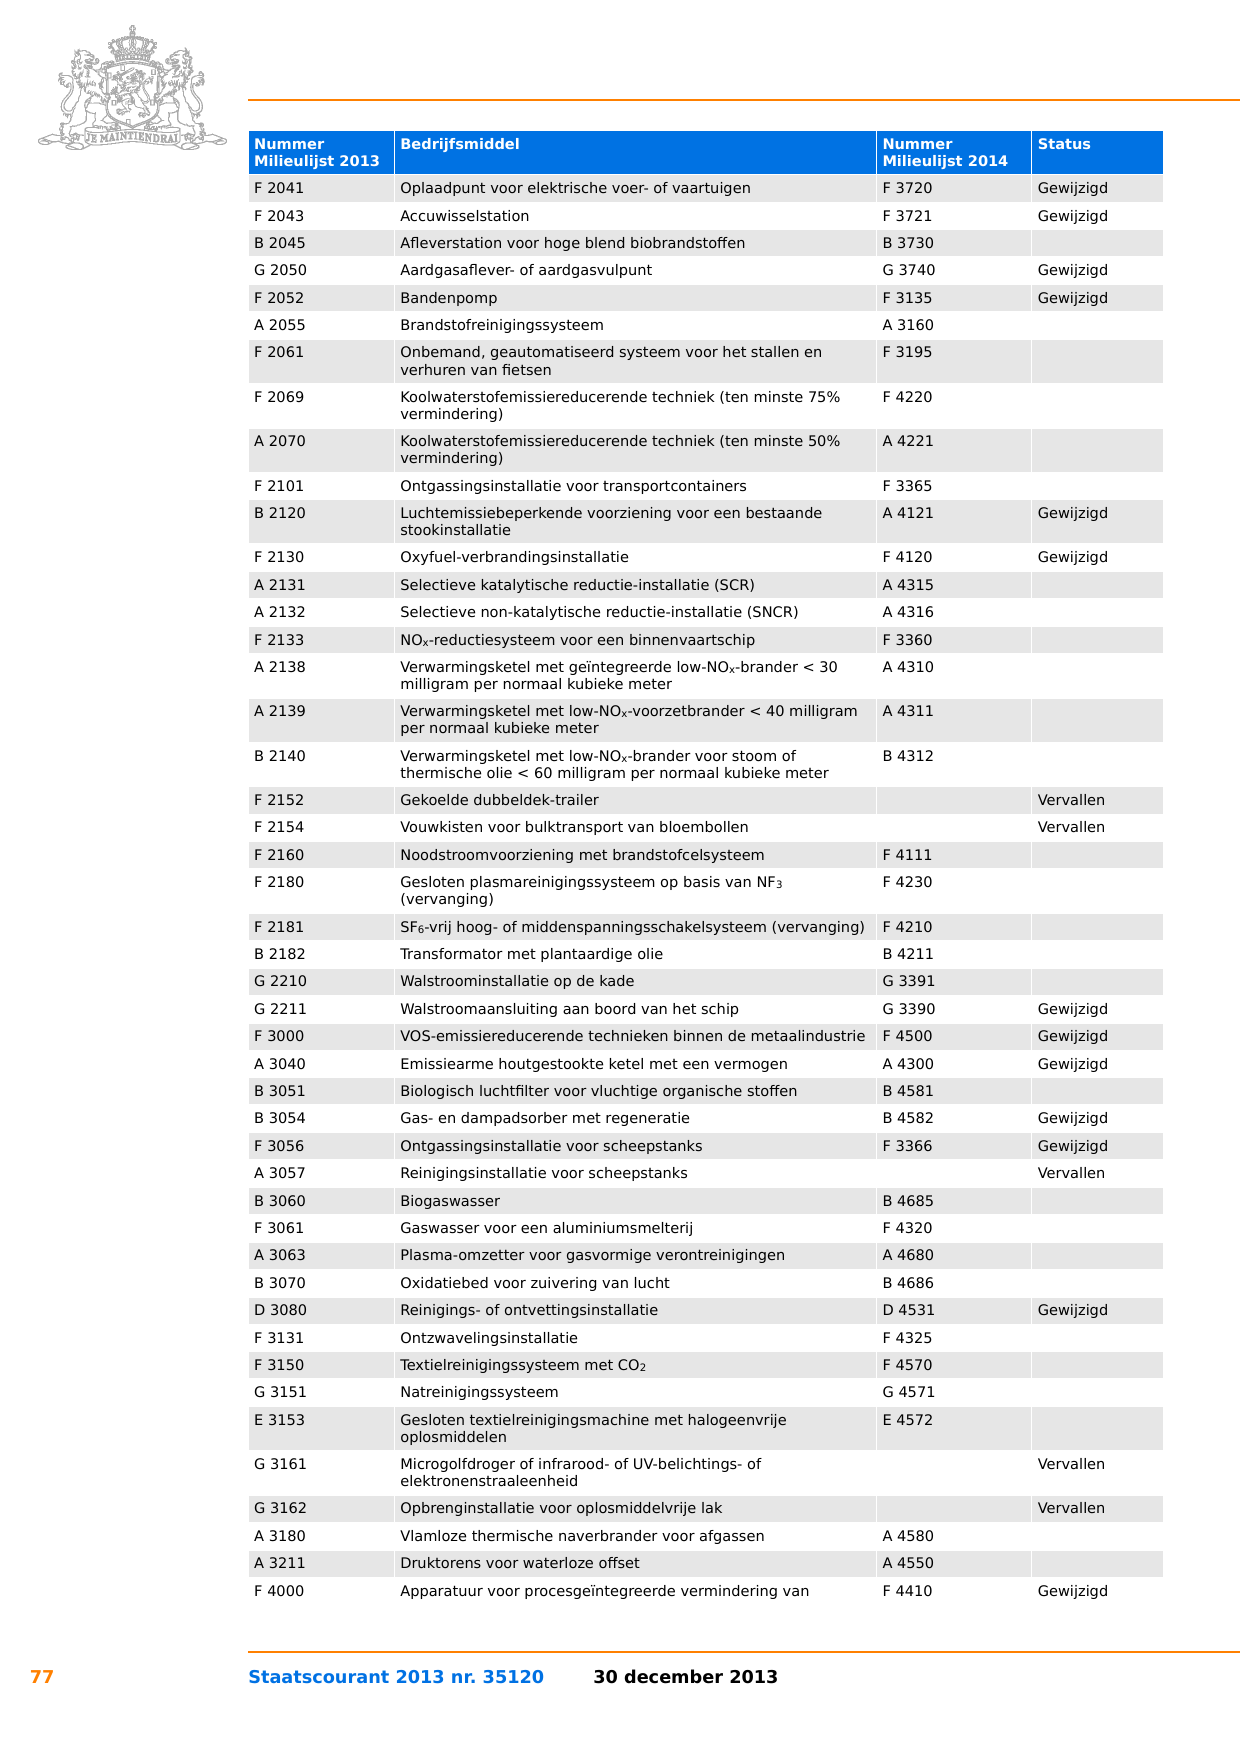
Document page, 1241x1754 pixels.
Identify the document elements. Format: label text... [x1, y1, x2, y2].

table_cell Gas- en dampadsorber met regeneratie [395, 1106, 876, 1132]
table_cell A 3180 [249, 1523, 394, 1549]
table_cell Textielreinigingssysteem met CO2 [395, 1352, 876, 1378]
table_cell Gekoelde dubbeldek-trailer [395, 787, 876, 814]
table_cell D 3080 [249, 1298, 394, 1324]
table_cell [877, 1496, 1031, 1522]
table_cell Gewijzigd [1032, 1024, 1163, 1050]
table_cell [1032, 1325, 1163, 1351]
table_cell Biogaswasser [395, 1188, 876, 1214]
table_cell B 3070 [249, 1270, 394, 1296]
table_cell [1032, 969, 1163, 995]
table_cell F 2181 [249, 914, 394, 940]
table_cell F 4000 [249, 1578, 394, 1604]
table_cell A 3160 [877, 312, 1031, 339]
table_cell Verwarmingsketel met low-NOx-brander voor stoom of thermische olie < 60 milligram per normaal kubieke meter [395, 743, 876, 786]
table_cell F 3365 [877, 473, 1031, 499]
table_cell [1032, 230, 1163, 256]
table_cell F 2152 [249, 787, 394, 814]
table_cell A 2132 [249, 599, 394, 626]
table_cell Biologisch luchtfilter voor vluchtige organische stoffen [395, 1078, 876, 1104]
table_cell G 2210 [249, 969, 394, 995]
table_cell Walstroominstallatie op de kade [395, 969, 876, 995]
table_cell Gewijzigd [1032, 996, 1163, 1022]
table_cell B 4581 [877, 1078, 1031, 1104]
table_cell [1032, 599, 1163, 626]
table_cell [1032, 1352, 1163, 1378]
table_cell Gesloten textielreinigingsmachine met halogeenvrije oplosmiddelen [395, 1407, 876, 1450]
table_cell F 2041 [249, 175, 394, 202]
table_cell F 2101 [249, 473, 394, 499]
table_cell B 4211 [877, 941, 1031, 968]
table_cell A 4310 [877, 654, 1031, 697]
table_cell Opbrenginstallatie voor oplosmiddelvrije lak [395, 1496, 876, 1522]
table_cell [1032, 1243, 1163, 1269]
table_cell Vervallen [1032, 787, 1163, 814]
table_cell Koolwaterstofemissiereducerende techniek (ten minste 50% vermindering) [395, 429, 876, 472]
table_cell Onbemand, geautomatiseerd systeem voor het stallen en verhuren van fietsen [395, 340, 876, 383]
table_cell Gewijzigd [1032, 500, 1163, 543]
table_cell [1032, 312, 1163, 339]
table_cell [877, 815, 1031, 841]
table_cell Oplaadpunt voor elektrische voer- of vaartuigen [395, 175, 876, 202]
table_cell B 4685 [877, 1188, 1031, 1214]
table_cell [877, 787, 1031, 814]
table_cell Emissiearme houtgestookte ketel met een vermogen [395, 1051, 876, 1077]
table_cell F 4410 [877, 1578, 1031, 1604]
table_cell Reinigingsinstallatie voor scheepstanks [395, 1160, 876, 1187]
table_cell F 4120 [877, 545, 1031, 571]
table_cell Druktorens voor waterloze offset [395, 1551, 876, 1577]
table_cell [1032, 870, 1163, 913]
table_cell F 2160 [249, 842, 394, 868]
table_cell F 3150 [249, 1352, 394, 1378]
table_cell G 3161 [249, 1451, 394, 1495]
table_cell F 3000 [249, 1024, 394, 1050]
table_cell [1032, 429, 1163, 472]
table_cell [1032, 743, 1163, 786]
table_cell A 4300 [877, 1051, 1031, 1077]
table_cell F 2180 [249, 870, 394, 913]
table_cell B 2120 [249, 500, 394, 543]
table_cell A 4315 [877, 572, 1031, 598]
table_cell B 2140 [249, 743, 394, 786]
table_cell Gewijzigd [1032, 545, 1163, 571]
table_cell [1032, 473, 1163, 499]
table_cell Apparatuur voor procesgeïntegreerde vermindering van [395, 1578, 876, 1604]
table_cell Koolwaterstofemissiereducerende techniek (ten minste 75% vermindering) [395, 384, 876, 427]
table_cell [1032, 1215, 1163, 1242]
table_cell F 4230 [877, 870, 1031, 913]
table_cell A 2070 [249, 429, 394, 472]
table_cell [1032, 1407, 1163, 1450]
table_cell B 4582 [877, 1106, 1031, 1132]
table_cell F 2154 [249, 815, 394, 841]
table_cell F 3195 [877, 340, 1031, 383]
table_cell A 4580 [877, 1523, 1031, 1549]
table_cell Gewijzigd [1032, 1298, 1163, 1324]
table_cell B 3060 [249, 1188, 394, 1214]
table_cell [1032, 1380, 1163, 1406]
table_cell Vervallen [1032, 1160, 1163, 1187]
table_cell [877, 1451, 1031, 1495]
table_cell [1032, 384, 1163, 427]
table_cell Gewijzigd [1032, 258, 1163, 284]
table_cell F 3056 [249, 1133, 394, 1159]
table_cell [1032, 1188, 1163, 1214]
table_cell [1032, 572, 1163, 598]
table_cell B 4686 [877, 1270, 1031, 1296]
table_cell Gewijzigd [1032, 175, 1163, 202]
table_cell A 3211 [249, 1551, 394, 1577]
table_cell F 3135 [877, 285, 1031, 311]
table_cell F 4500 [877, 1024, 1031, 1050]
table_cell B 3054 [249, 1106, 394, 1132]
table_cell Verwarmingsketel met low-NOx-voorzetbrander < 40 milligram per normaal kubieke meter [395, 699, 876, 742]
table_cell Gesloten plasmareinigingssysteem op basis van NF3 (vervanging) [395, 870, 876, 913]
table_cell [1032, 627, 1163, 653]
table_cell A 4311 [877, 699, 1031, 742]
table_cell D 4531 [877, 1298, 1031, 1324]
table_cell Verwarmingsketel met geïntegreerde low-NOx-brander < 30 milligram per normaal kubieke meter [395, 654, 876, 697]
table_cell Plasma-omzetter voor gasvormige verontreinigingen [395, 1243, 876, 1269]
table_cell Gewijzigd [1032, 203, 1163, 229]
table_cell B 2182 [249, 941, 394, 968]
table_cell F 2061 [249, 340, 394, 383]
table_cell Vervallen [1032, 1496, 1163, 1522]
table_cell Walstroomaansluiting aan boord van het schip [395, 996, 876, 1022]
table_cell Gewijzigd [1032, 1106, 1163, 1132]
table_cell Gewijzigd [1032, 1578, 1163, 1604]
table_cell Ontzwavelingsinstallatie [395, 1325, 876, 1351]
table_cell [1032, 1523, 1163, 1549]
table_cell A 4550 [877, 1551, 1031, 1577]
table_cell F 2133 [249, 627, 394, 653]
table_cell A 4316 [877, 599, 1031, 626]
table_cell B 2045 [249, 230, 394, 256]
table_cell Brandstofreinigingssysteem [395, 312, 876, 339]
table_cell Selectieve non-katalytische reductie-installatie (SNCR) [395, 599, 876, 626]
table_cell G 3391 [877, 969, 1031, 995]
table_cell Ontgassingsinstallatie voor transportcontainers [395, 473, 876, 499]
table_cell A 4221 [877, 429, 1031, 472]
table_cell A 3057 [249, 1160, 394, 1187]
table_cell F 4570 [877, 1352, 1031, 1378]
table_cell Vervallen [1032, 1451, 1163, 1495]
table_cell F 2043 [249, 203, 394, 229]
table_cell F 2052 [249, 285, 394, 311]
table_cell Natreinigingssysteem [395, 1380, 876, 1406]
table_cell F 3720 [877, 175, 1031, 202]
table_cell B 3730 [877, 230, 1031, 256]
table_cell [877, 1160, 1031, 1187]
table_cell Ontgassingsinstallatie voor scheepstanks [395, 1133, 876, 1159]
table_cell E 3153 [249, 1407, 394, 1450]
table_cell [1032, 699, 1163, 742]
table_header Nummer Milieulijst 2013 [249, 131, 394, 174]
table_cell F 4111 [877, 842, 1031, 868]
table_cell [1032, 842, 1163, 868]
table_cell A 2055 [249, 312, 394, 339]
table_cell A 2138 [249, 654, 394, 697]
table_cell F 4210 [877, 914, 1031, 940]
table_cell A 2139 [249, 699, 394, 742]
table_cell Vervallen [1032, 815, 1163, 841]
table_cell Reinigings- of ontvettingsinstallatie [395, 1298, 876, 1324]
table_cell A 4680 [877, 1243, 1031, 1269]
table_cell Gewijzigd [1032, 1051, 1163, 1077]
table_cell A 3063 [249, 1243, 394, 1269]
table_cell F 3360 [877, 627, 1031, 653]
table_header Status [1032, 131, 1163, 174]
table_cell Vlamloze thermische naverbrander voor afgassen [395, 1523, 876, 1549]
table_cell G 3740 [877, 258, 1031, 284]
table_cell F 3366 [877, 1133, 1031, 1159]
table_cell [1032, 654, 1163, 697]
table_cell G 4571 [877, 1380, 1031, 1406]
table_cell F 4325 [877, 1325, 1031, 1351]
table_cell F 3131 [249, 1325, 394, 1351]
table_cell Oxidatiebed voor zuivering van lucht [395, 1270, 876, 1296]
table_cell B 3051 [249, 1078, 394, 1104]
table_header Nummer Milieulijst 2014 [877, 131, 1031, 174]
table_cell F 3061 [249, 1215, 394, 1242]
table_cell Selectieve katalytische reductie-installatie (SCR) [395, 572, 876, 598]
table_cell SF6-vrij hoog- of middenspanningsschakelsysteem (vervanging) [395, 914, 876, 940]
table_cell Accuwisselstation [395, 203, 876, 229]
table_cell NOx-reductiesysteem voor een binnenvaartschip [395, 627, 876, 653]
table_cell Gaswasser voor een aluminiumsmelterij [395, 1215, 876, 1242]
table_cell Noodstroomvoorziening met brandstofcelsysteem [395, 842, 876, 868]
table_cell [1032, 941, 1163, 968]
table_cell G 2050 [249, 258, 394, 284]
table_cell Luchtemissiebeperkende voorziening voor een bestaande stookinstallatie [395, 500, 876, 543]
table_cell F 4320 [877, 1215, 1031, 1242]
table_header Bedrijfsmiddel [395, 131, 876, 174]
table_cell Vouwkisten voor bulktransport van bloembollen [395, 815, 876, 841]
table_cell G 3390 [877, 996, 1031, 1022]
table_cell [1032, 1551, 1163, 1577]
table_cell [1032, 914, 1163, 940]
table_cell F 4220 [877, 384, 1031, 427]
table_cell Aardgasaflever- of aardgasvulpunt [395, 258, 876, 284]
table_cell F 2069 [249, 384, 394, 427]
table_cell VOS-emissiereducerende technieken binnen de metaalindustrie [395, 1024, 876, 1050]
table_cell [1032, 340, 1163, 383]
picture [38, 25, 227, 150]
table_cell [1032, 1078, 1163, 1104]
table_cell A 2131 [249, 572, 394, 598]
table_cell Microgolfdroger of infrarood- of UV-belichtings- of elektronenstraaleenheid [395, 1451, 876, 1495]
table_cell [1032, 1270, 1163, 1296]
table_cell B 4312 [877, 743, 1031, 786]
table_cell Gewijzigd [1032, 285, 1163, 311]
table_cell Bandenpomp [395, 285, 876, 311]
table_cell Afleverstation voor hoge blend biobrandstoffen [395, 230, 876, 256]
table_cell F 2130 [249, 545, 394, 571]
table_cell Gewijzigd [1032, 1133, 1163, 1159]
table_cell A 3040 [249, 1051, 394, 1077]
table_cell Transformator met plantaardige olie [395, 941, 876, 968]
table_cell G 2211 [249, 996, 394, 1022]
table_cell Oxyfuel-verbrandingsinstallatie [395, 545, 876, 571]
table_cell G 3151 [249, 1380, 394, 1406]
table_cell E 4572 [877, 1407, 1031, 1450]
table_cell A 4121 [877, 500, 1031, 543]
table_cell G 3162 [249, 1496, 394, 1522]
table_cell F 3721 [877, 203, 1031, 229]
